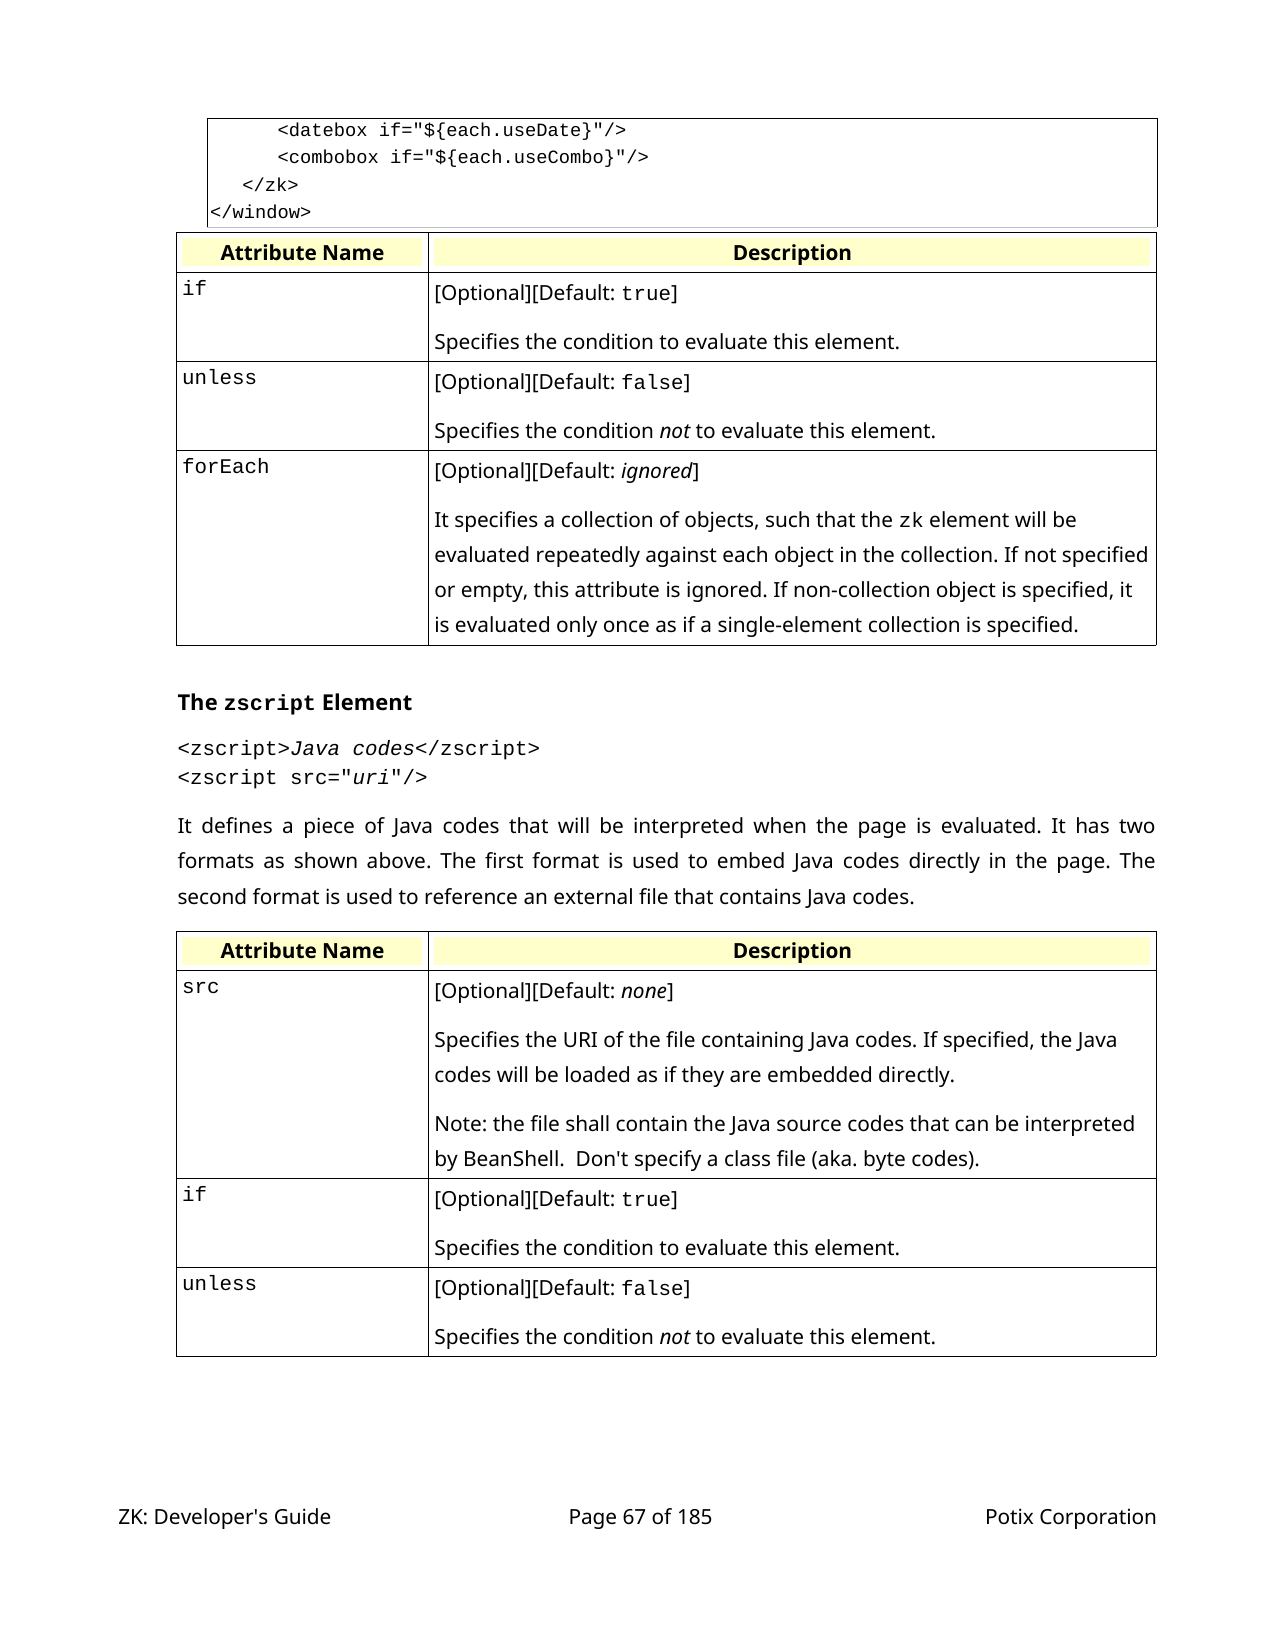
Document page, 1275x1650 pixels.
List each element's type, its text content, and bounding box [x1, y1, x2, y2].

text </zk> [208, 172, 1157, 197]
table_cell [Optional][Default: false] Specifies the condition not to evaluate this element. [429, 362, 1156, 450]
table_cell if [177, 273, 428, 361]
text <zscript>Java codes</zscript> <zscript src="uri"/> [177, 738, 1157, 791]
table_cell [Optional][Default: true] Specifies the condition to evaluate this element. [429, 273, 1156, 361]
subtitle The zscript Element [177, 687, 1157, 717]
table_cell unless [177, 1268, 428, 1356]
table_cell [Optional][Default: true] Specifies the condition to evaluate this element. [429, 1179, 1156, 1267]
table_header Description [429, 932, 1156, 970]
table_cell forEach [177, 451, 428, 645]
text <datebox if="${each.useDate}"/> [208, 119, 1157, 142]
table_cell unless [177, 362, 428, 450]
table_header Description [429, 233, 1156, 272]
table_cell [Optional][Default: ignored] It specifies a collection of objects, such that the zk element will be evaluated repeatedly against each object in the collection. If not specified or empty, this attribute is ignored. If non-collection object is specified, it is evaluated only once as if a single-element collection is specified. [429, 451, 1156, 645]
text <combobox if="${each.useCombo}"/> [208, 145, 1157, 169]
table_cell [Optional][Default: none] Specifies the URI of the file containing Java codes. If specified, the Java codes will be loaded as if they are embedded directly. Note: the file shall contain the Java source codes that can be interpreted by BeanShell. Don't specify a class file (aka. byte codes). [429, 971, 1156, 1178]
text </window> [208, 200, 1157, 227]
table_header Attribute Name [177, 233, 428, 272]
table_cell src [177, 971, 428, 1178]
text It defines a piece of Java codes that will be interpreted when the page is evaluated. It has two formats as shown above. The first format is used to embed Java codes directly in the page. The second format is used to reference an external file that contains Java codes. [177, 811, 1157, 910]
table_cell if [177, 1179, 428, 1267]
table_cell [Optional][Default: false] Specifies the condition not to evaluate this element. [429, 1268, 1156, 1356]
table_header Attribute Name [177, 932, 428, 970]
